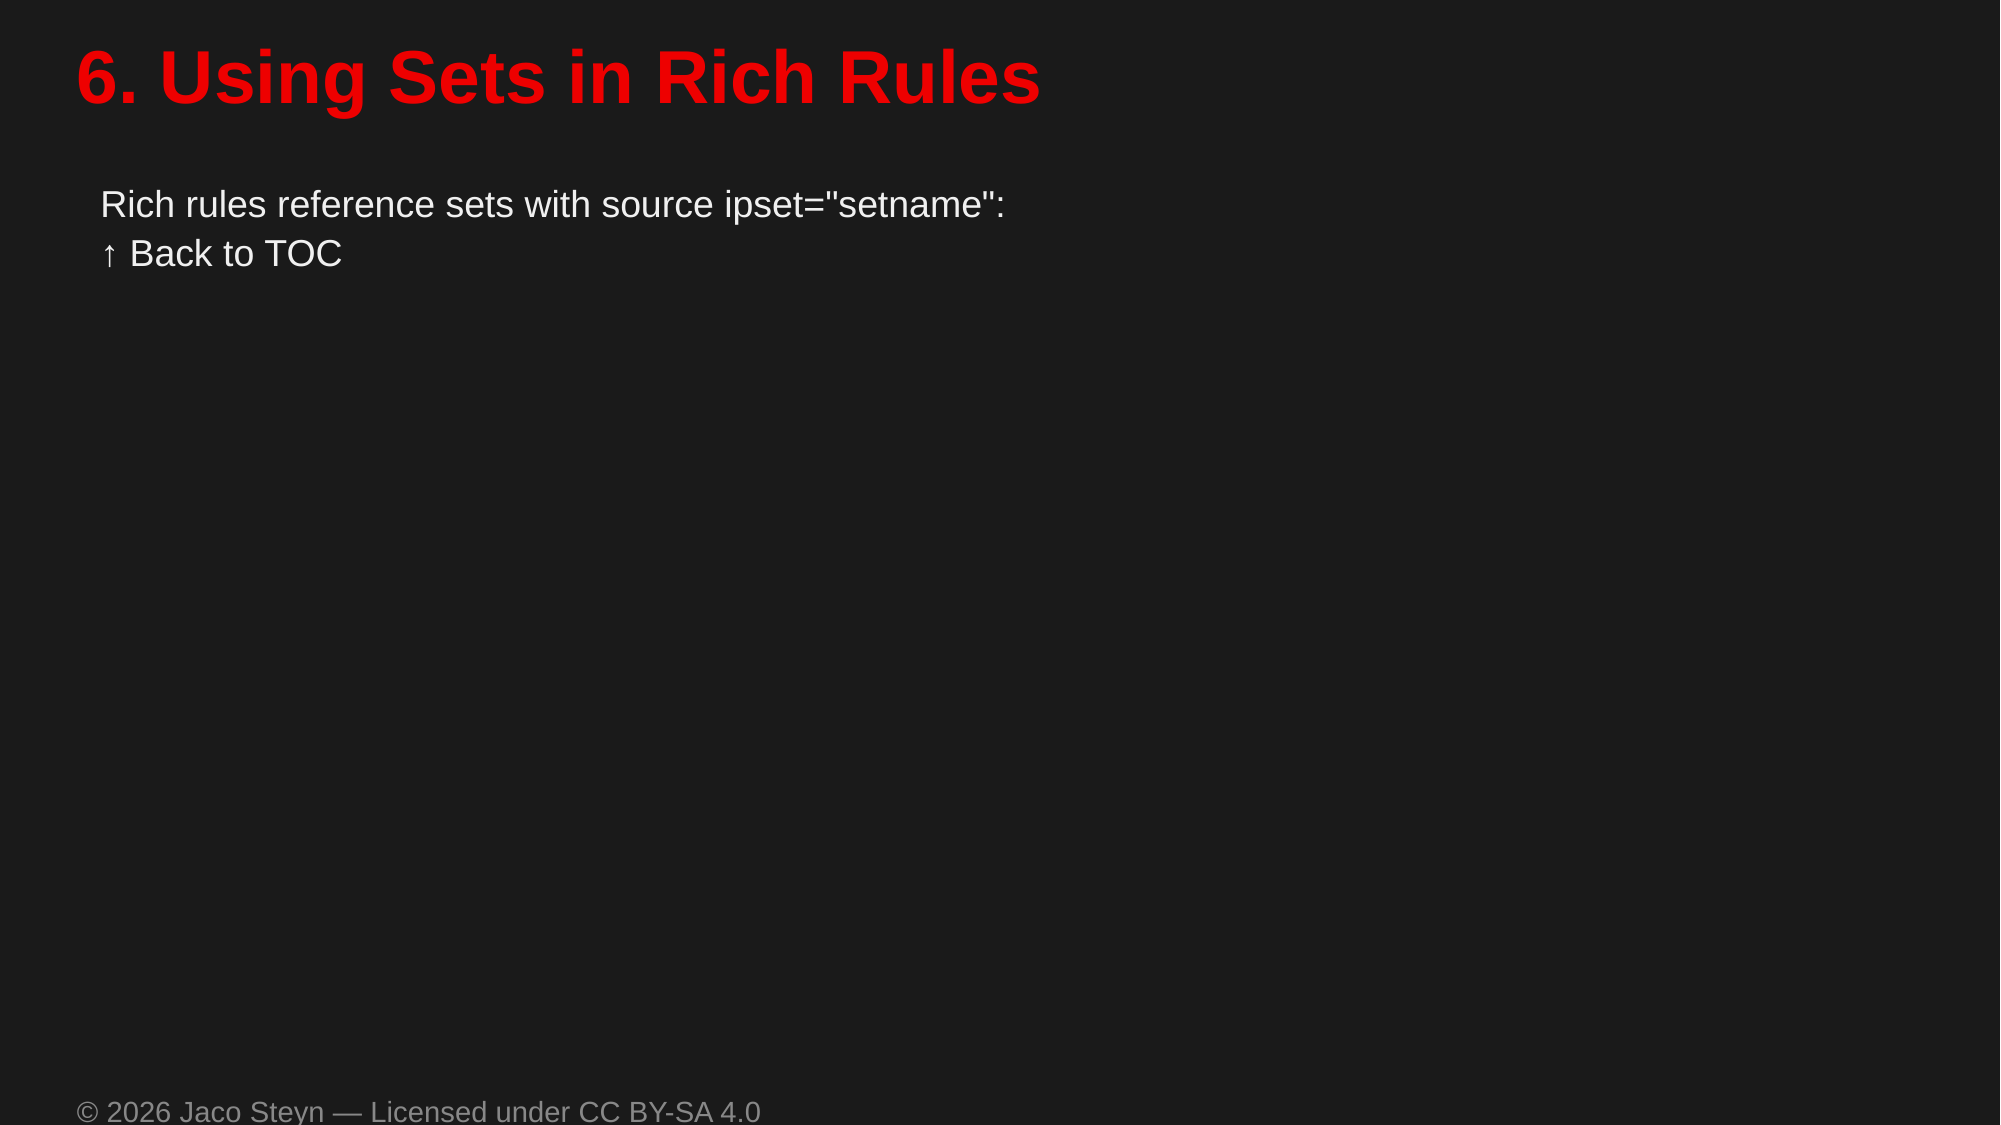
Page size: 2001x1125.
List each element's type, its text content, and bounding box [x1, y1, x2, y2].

text_box © 2026 Jaco Steyn — Licensed under CC BY-SA 4.0 [59, 1083, 1942, 1120]
text_box 6. Using Sets in Rich Rules [59, 23, 1942, 154]
text_box Rich rules reference sets with source ipset="setname": ↑ Back to TOC [59, 171, 1942, 1083]
